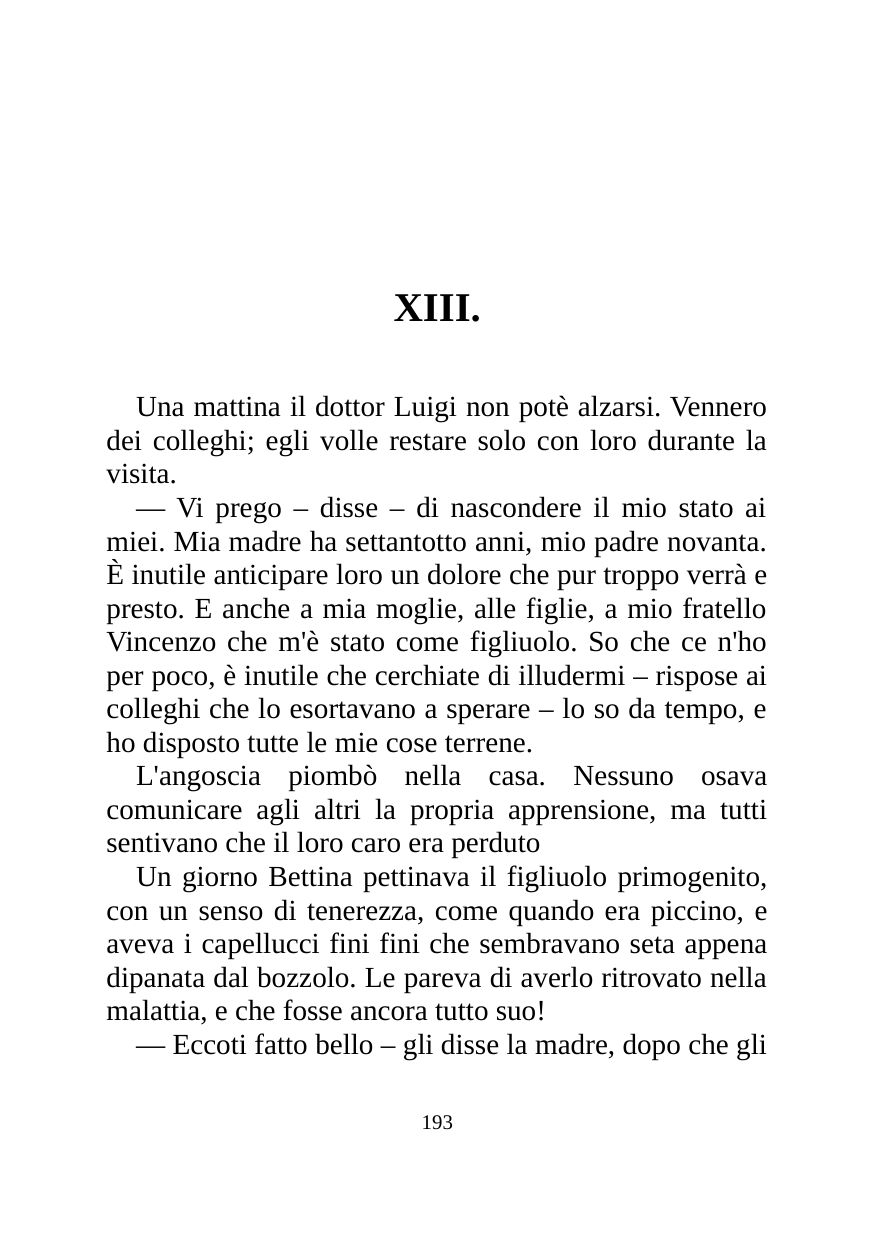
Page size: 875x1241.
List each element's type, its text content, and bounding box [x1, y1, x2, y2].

text L'angoscia piombò nella casa. Nessuno osava comunicare agli altri la propria apprensione, ma tutti sentivano che il loro caro era perduto [106, 758, 768, 859]
text Un giorno Bettina pettinava il figliuolo primogenito, con un senso di tenerezza, come quando era piccino, e aveva i capellucci fini fini che sembravano seta appena dipanata dal bozzolo. Le pareva di averlo ritrovato nella malattia, e che fosse ancora tutto suo! [106, 859, 768, 1027]
subtitle XIII. [106, 283, 768, 330]
text — Eccoti fatto bello – gli disse la madre, dopo che gli [106, 1027, 768, 1060]
text — Vi prego – disse – di nascondere il mio stato ai miei. Mia madre ha settantotto anni, mio padre novanta. È inutile anticipare loro un dolore che pur troppo verrà e presto. E anche a mia moglie, alle figlie, a mio fratello Vincenzo che m'è stato come figliuolo. So che ce n'ho per poco, è inutile che cerchiate di illudermi – rispose ai colleghi che lo esortavano a sperare – lo so da tempo, e ho disposto tutte le mie cose terrene. [106, 490, 768, 758]
text Una mattina il dottor Luigi non potè alzarsi. Vennero dei colleghi; egli volle restare solo con loro durante la visita. [106, 389, 768, 490]
